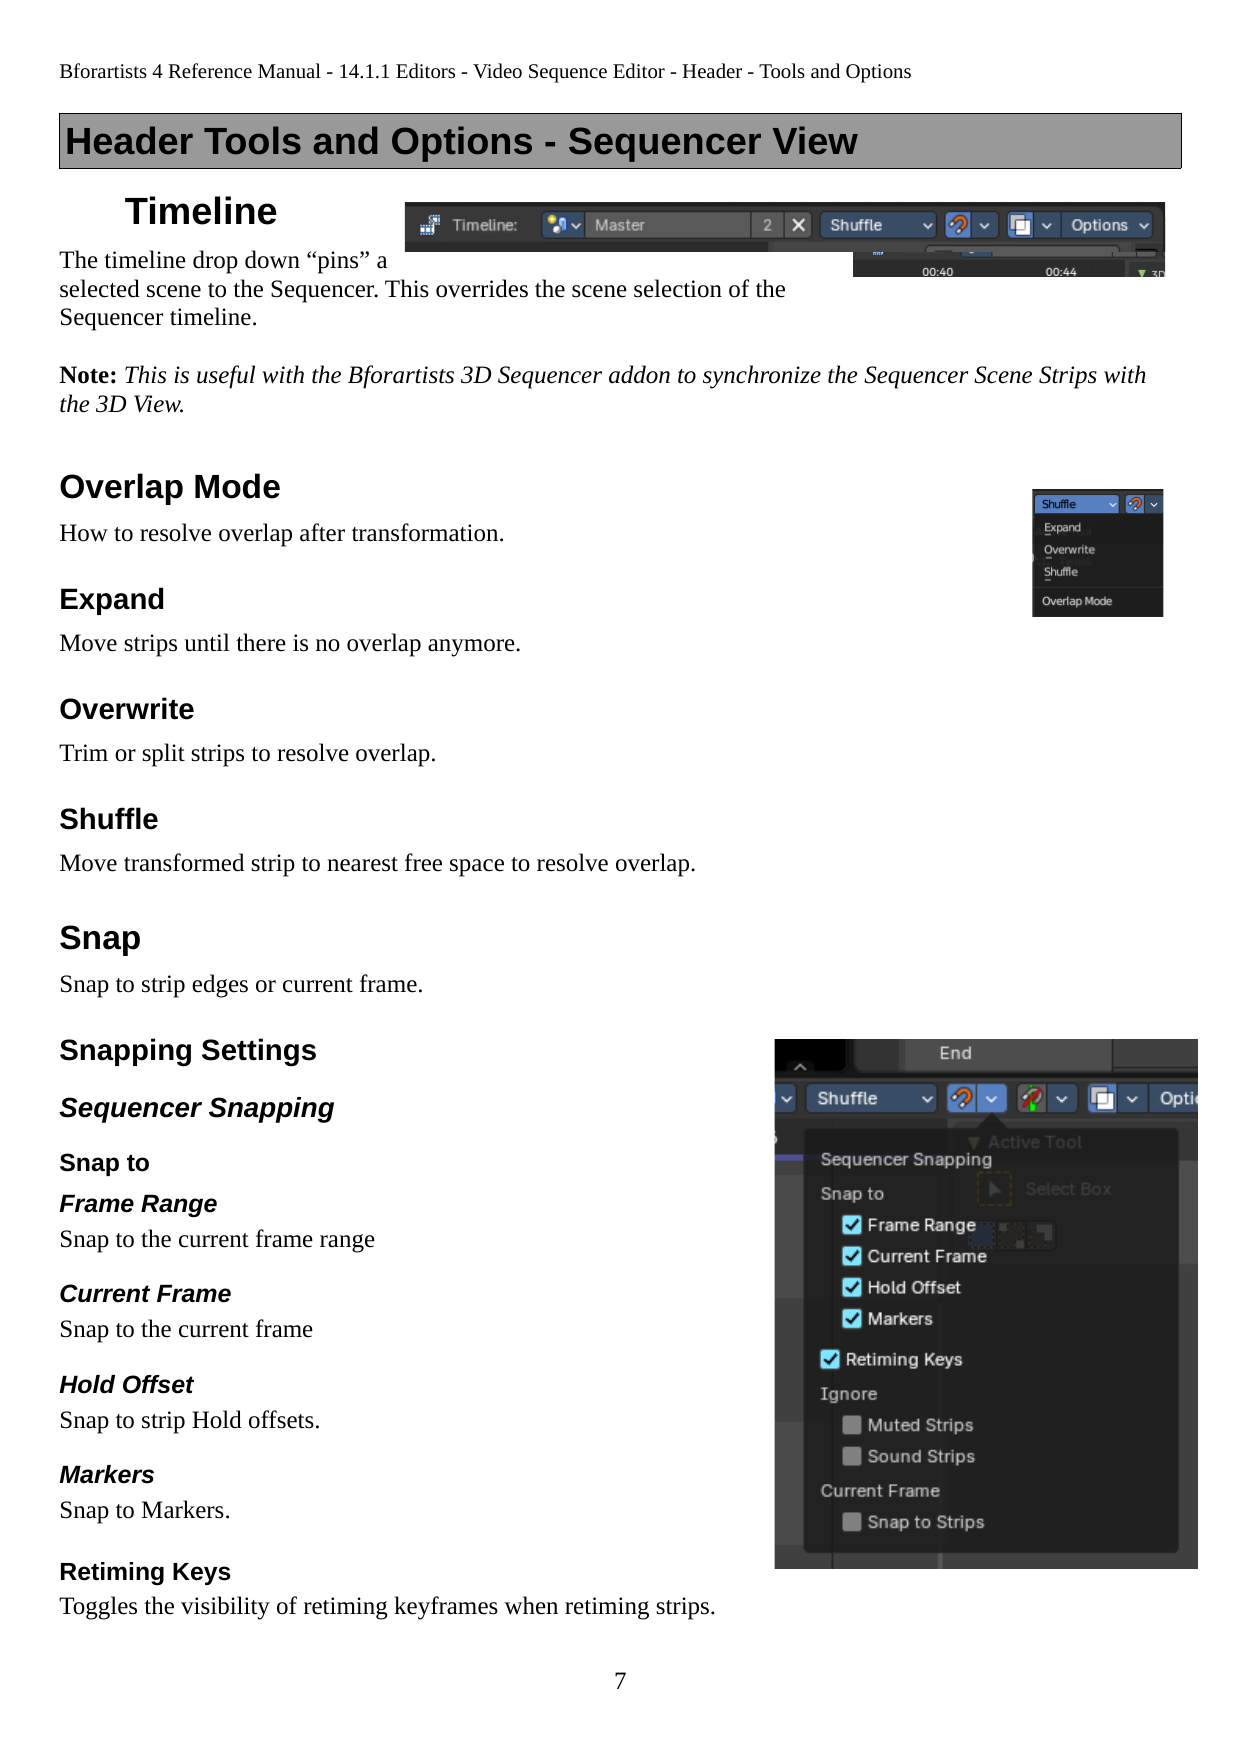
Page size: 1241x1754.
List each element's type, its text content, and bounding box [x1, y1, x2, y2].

subtitle Retiming Keys [59, 1557, 1181, 1585]
text Move strips until there is no overlap anymore. [59, 628, 1181, 657]
subtitle Hold Offset [59, 1370, 774, 1398]
picture [404, 202, 1166, 277]
text Snap to strip Hold offsets. [59, 1405, 774, 1433]
subtitle Overwrite [59, 692, 1181, 725]
text Snap to Markers. [59, 1495, 774, 1524]
subtitle Snap to [59, 1148, 774, 1177]
text Snap to the current frame range [59, 1224, 774, 1253]
text Snap to the current frame [59, 1314, 774, 1343]
subtitle [1164, 582, 1181, 616]
picture [1032, 489, 1164, 617]
subtitle Markers [59, 1460, 774, 1489]
subtitle Shuffle [59, 802, 1181, 835]
subtitle Sequencer Snapping [59, 1091, 774, 1123]
text Snap to strip edges or current frame. [59, 969, 1181, 998]
picture [774, 1039, 1198, 1569]
text The timeline drop down “pins” a selected scene to the Sequencer. This overrides the scene selection of the Sequencer timeline. [59, 245, 1181, 331]
subtitle Timeline [68, 189, 1181, 232]
text Trim or split strips to resolve overlap. [59, 738, 1181, 767]
table_header Header Tools and Options - Sequencer View [60, 114, 1181, 168]
subtitle Snap [59, 918, 1181, 956]
subtitle Frame Range [59, 1189, 774, 1218]
subtitle Overlap Mode [59, 467, 1181, 506]
subtitle Snapping Settings [59, 1032, 1181, 1066]
text Note: This is useful with the Bforartists 3D Sequencer addon to synchronize the Sequencer Scene Strips with the 3D View. [59, 360, 1181, 417]
text How to resolve overlap after transformation. [59, 518, 1032, 547]
text Move transformed strip to nearest free space to resolve overlap. [59, 848, 1181, 877]
text Toggles the visibility of retiming keyframes when retiming strips. [59, 1591, 1181, 1620]
subtitle Expand [59, 582, 1032, 616]
subtitle Current Frame [59, 1279, 774, 1308]
